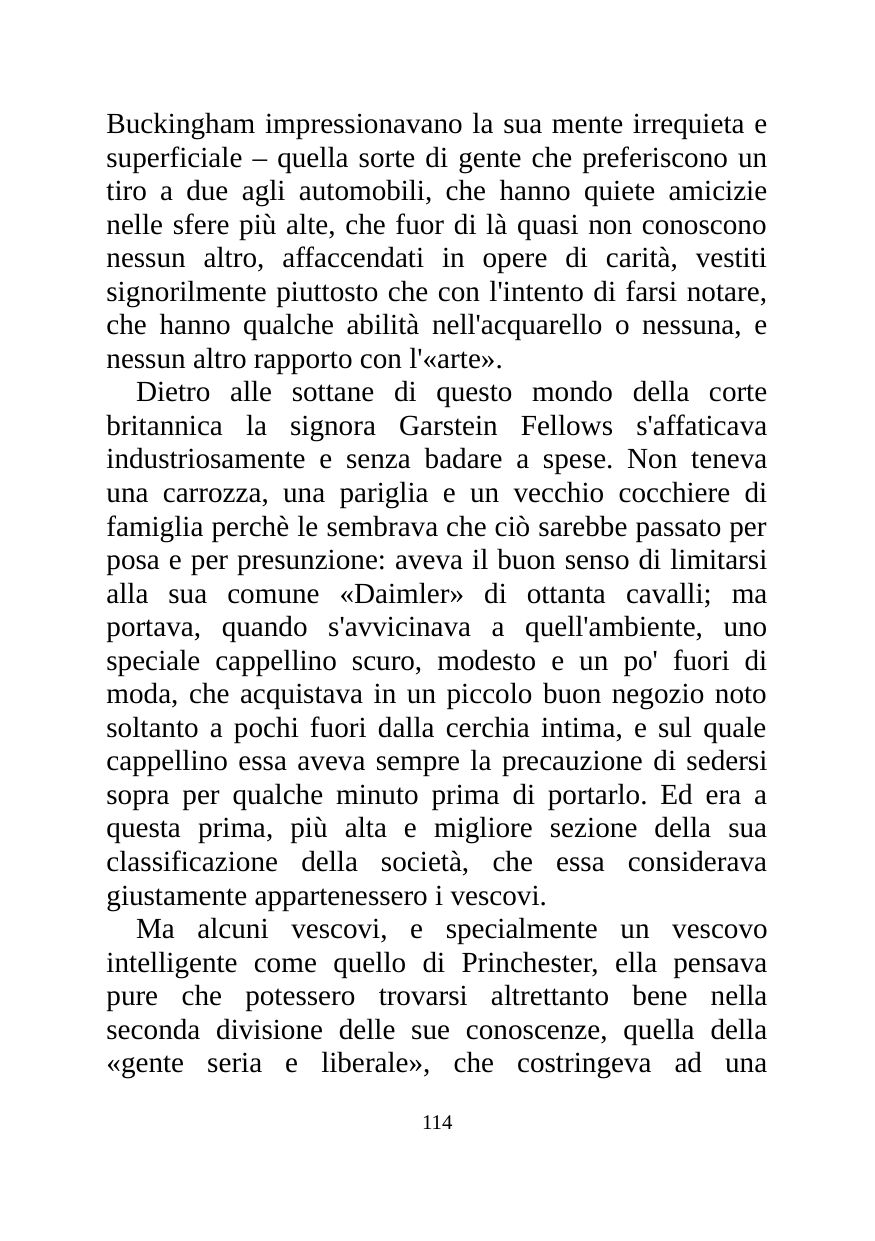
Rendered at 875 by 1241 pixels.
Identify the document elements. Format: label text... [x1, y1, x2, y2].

text Ma alcuni vescovi, e specialmente un vescovo intelligente come quello di Princhester, ella pensava pure che potessero trovarsi altrettanto bene nella seconda divisione delle sue conoscenze, quella della «gente seria e liberale», che costringeva ad una [106, 911, 768, 1079]
text Dietro alle sottane di questo mondo della corte britannica la signora Garstein Fellows s'affaticava industriosamente e senza badare a spese. Non teneva una carrozza, una pariglia e un vecchio cocchiere di famiglia perchè le sembrava che ciò sarebbe passato per posa e per presunzione: aveva il buon senso di limitarsi alla sua comune «Daimler» di ottanta cavalli; ma portava, quando s'avvicinava a quell'ambiente, uno speciale cappellino scuro, modesto e un po' fuori di moda, che acquistava in un piccolo buon negozio noto soltanto a pochi fuori dalla cerchia intima, e sul quale cappellino essa aveva sempre la precauzione di sedersi sopra per qualche minuto prima di portarlo. Ed era a questa prima, più alta e migliore sezione della sua classificazione della società, che essa considerava giustamente appartenessero i vescovi. [106, 374, 768, 911]
text Buckingham impressionavano la sua mente irrequieta e superficiale – quella sorte di gente che preferiscono un tiro a due agli automobili, che hanno quiete amicizie nelle sfere più alte, che fuor di là quasi non conoscono nessun altro, affaccendati in opere di carità, vestiti signorilmente piuttosto che con l'intento di farsi notare, che hanno qualche abilità nell'acquarello o nessuna, e nessun altro rapporto con l'«arte». [106, 106, 768, 374]
